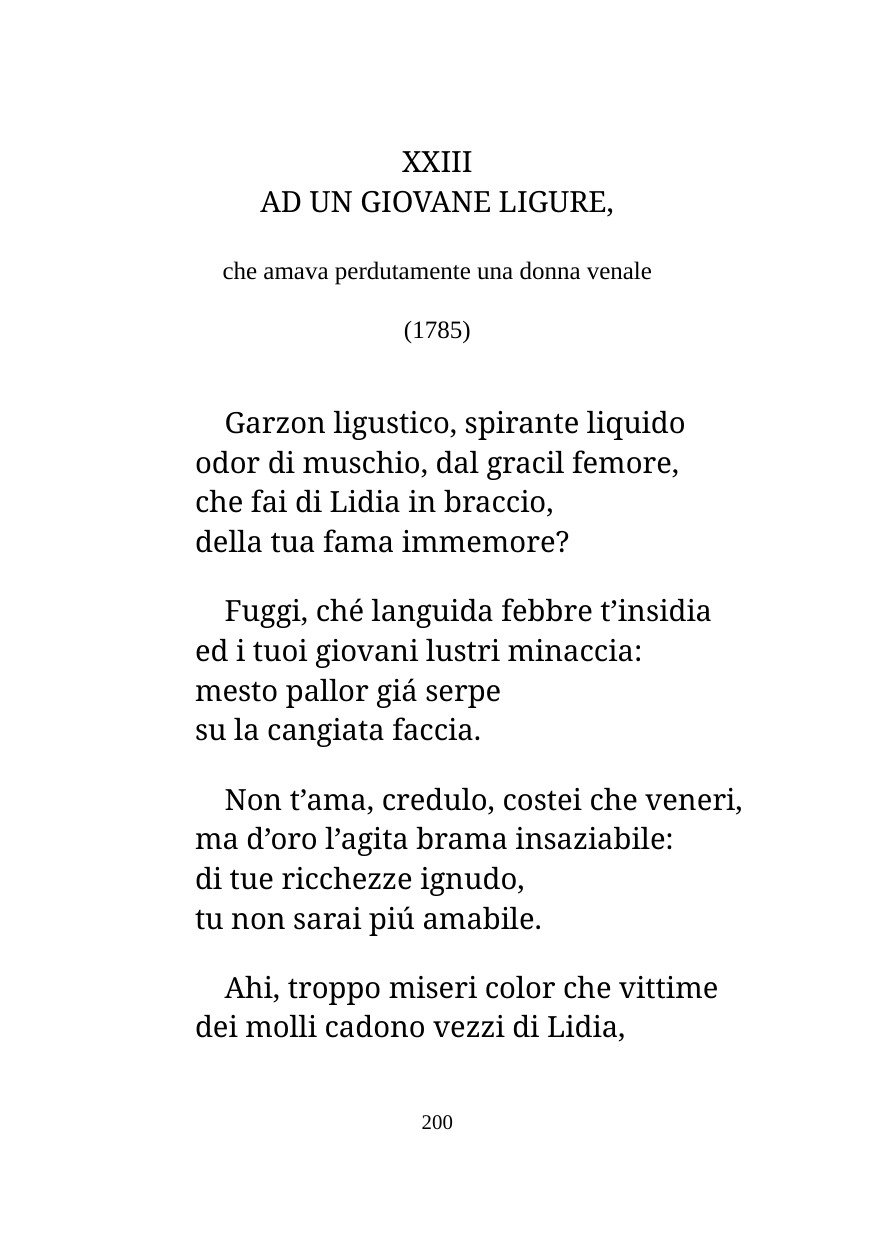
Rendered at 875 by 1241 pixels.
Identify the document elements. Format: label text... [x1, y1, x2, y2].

text che amava perdutamente una donna venale [106, 256, 768, 285]
text Fuggi, ché languida febbre t’insidia ed i tuoi giovani lustri minaccia: mesto pallor giá serpe su la cangiata faccia. [195, 591, 768, 749]
text Ahi, troppo miseri color che vittime dei molli cadono vezzi di Lidia, [195, 967, 768, 1046]
text Non t’ama, credulo, costei che veneri, ma d’oro l’agita brama insaziabile: di tue ricchezze ignudo, tu non sarai piú amabile. [195, 779, 768, 938]
subtitle XXIII AD UN GIOVANE LIGURE, [106, 142, 768, 221]
text (1785) [106, 315, 768, 343]
text Garzon ligustico, spirante liquido odor di muschio, dal gracil femore, che fai di Lidia in braccio, della tua fama immemore? [195, 402, 768, 561]
